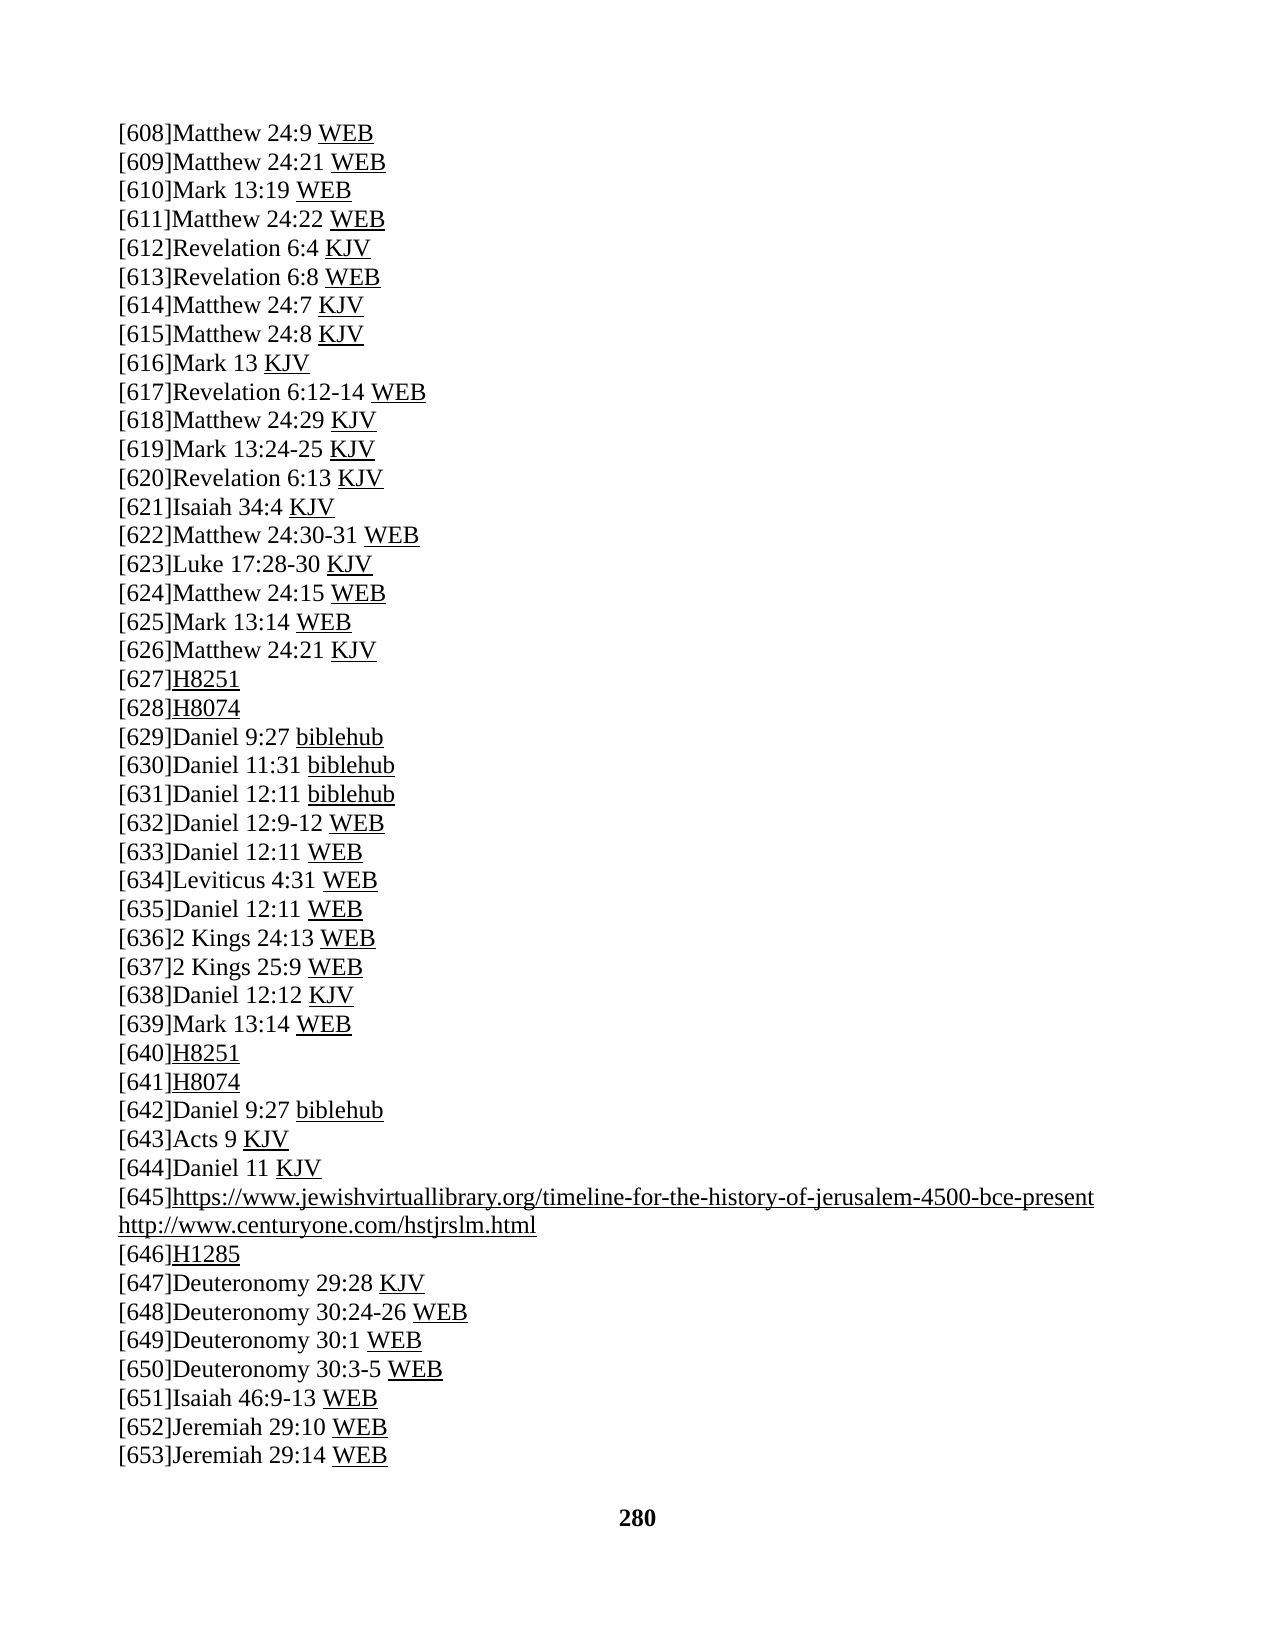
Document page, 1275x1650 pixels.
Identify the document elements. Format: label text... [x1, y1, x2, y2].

text Deuteronomy 30:1 WEB [118, 1326, 1157, 1354]
text H8074 [118, 1067, 1157, 1096]
text Daniel 12:11 WEB [118, 837, 1157, 866]
text Daniel 9:27 biblehub [118, 1096, 1157, 1124]
text Deuteronomy 30:3-5 WEB [118, 1354, 1157, 1383]
text Mark 13:14 WEB [118, 1009, 1157, 1038]
text Revelation 6:4 KJV [118, 233, 1157, 262]
text Matthew 24:22 WEB [118, 204, 1157, 233]
text Revelation 6:12-14 WEB [118, 377, 1157, 406]
text Revelation 6:13 KJV [118, 463, 1157, 492]
text Daniel 11 KJV [118, 1153, 1157, 1182]
list 2 Kings 25:9 WEB [118, 952, 1157, 981]
text Revelation 6:8 WEB [118, 262, 1157, 291]
text https://www.jewishvirtuallibrary.org/timeline-for-the-history-of-jerusalem-4500-bce-present [118, 1182, 1157, 1211]
text Daniel 12:12 KJV [118, 981, 1157, 1009]
text H8251 [118, 664, 1157, 693]
text http://www.centuryone.com/hstjrslm.html [118, 1211, 1157, 1239]
text Daniel 12:11 WEB [118, 894, 1157, 923]
text Luke 17:28-30 KJV [118, 549, 1157, 578]
list 2 Kings 24:13 WEB [118, 923, 1157, 952]
text Matthew 24:15 WEB [118, 578, 1157, 607]
text Daniel 11:31 biblehub [118, 751, 1157, 779]
text Deuteronomy 30:24-26 WEB [118, 1297, 1157, 1326]
text Matthew 24:7 KJV [118, 291, 1157, 319]
text Isaiah 46:9-13 WEB [118, 1383, 1157, 1412]
text Daniel 9:27 biblehub [118, 722, 1157, 751]
text Mark 13 KJV [118, 348, 1157, 377]
text Matthew 24:21 WEB [118, 147, 1157, 176]
text Matthew 24:29 KJV [118, 406, 1157, 434]
text Mark 13:19 WEB [118, 176, 1157, 204]
text Mark 13:14 WEB [118, 607, 1157, 636]
text Daniel 12:9-12 WEB [118, 808, 1157, 837]
text Deuteronomy 29:28 KJV [118, 1268, 1157, 1297]
text Acts 9 KJV [118, 1124, 1157, 1153]
text Jeremiah 29:10 WEB [118, 1412, 1157, 1441]
text Matthew 24:9 WEB [118, 118, 1157, 147]
text Leviticus 4:31 WEB [118, 866, 1157, 894]
text Mark 13:24-25 KJV [118, 434, 1157, 463]
text Matthew 24:8 KJV [118, 319, 1157, 348]
text H8251 [118, 1038, 1157, 1067]
text Isaiah 34:4 KJV [118, 492, 1157, 521]
text H1285 [118, 1239, 1157, 1268]
text Matthew 24:30-31 WEB [118, 521, 1157, 549]
text Jeremiah 29:14 WEB [118, 1441, 1157, 1469]
text Daniel 12:11 biblehub [118, 779, 1157, 808]
text Matthew 24:21 KJV [118, 636, 1157, 664]
text H8074 [118, 693, 1157, 722]
